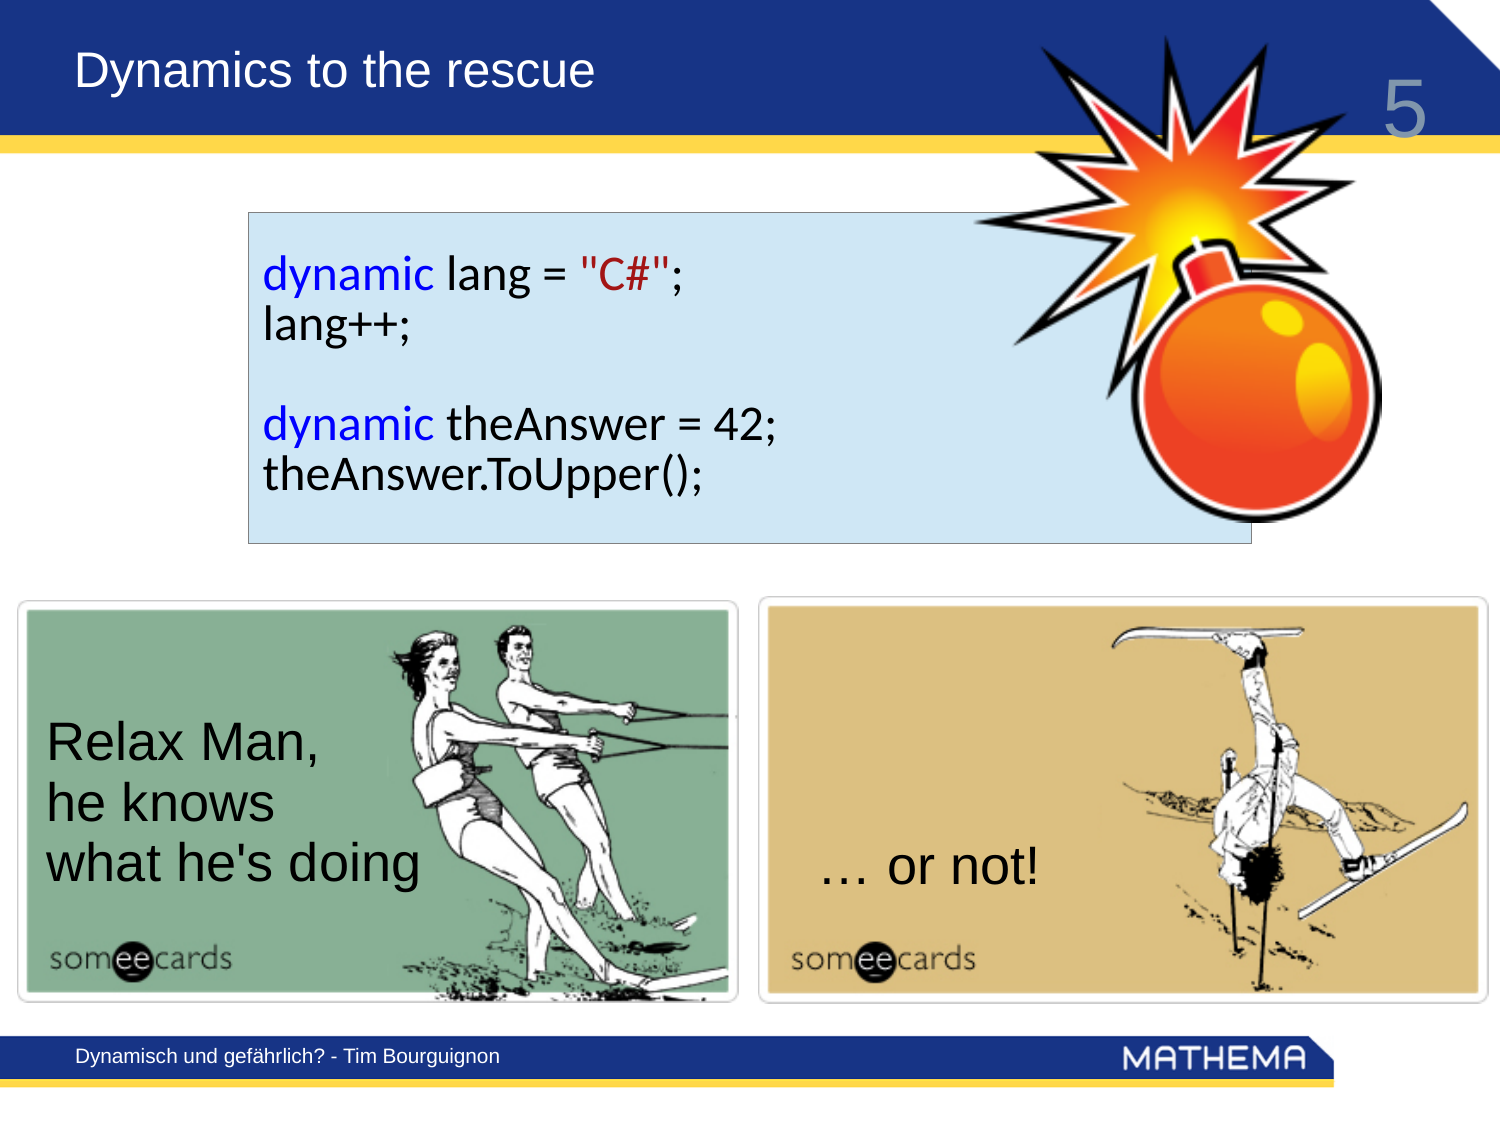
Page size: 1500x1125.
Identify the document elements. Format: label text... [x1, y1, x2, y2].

picture [0, 0, 1500, 1125]
text_box … or not! [803, 828, 1056, 904]
title Dynamics to the rescue [73, 40, 973, 100]
text_box Relax Man, he knows what he's doing [31, 704, 438, 901]
text_box dynamic lang = "C#"; lang++; dynamic theAnswer = 42; theAnswer.ToUpper(); [248, 212, 1252, 544]
